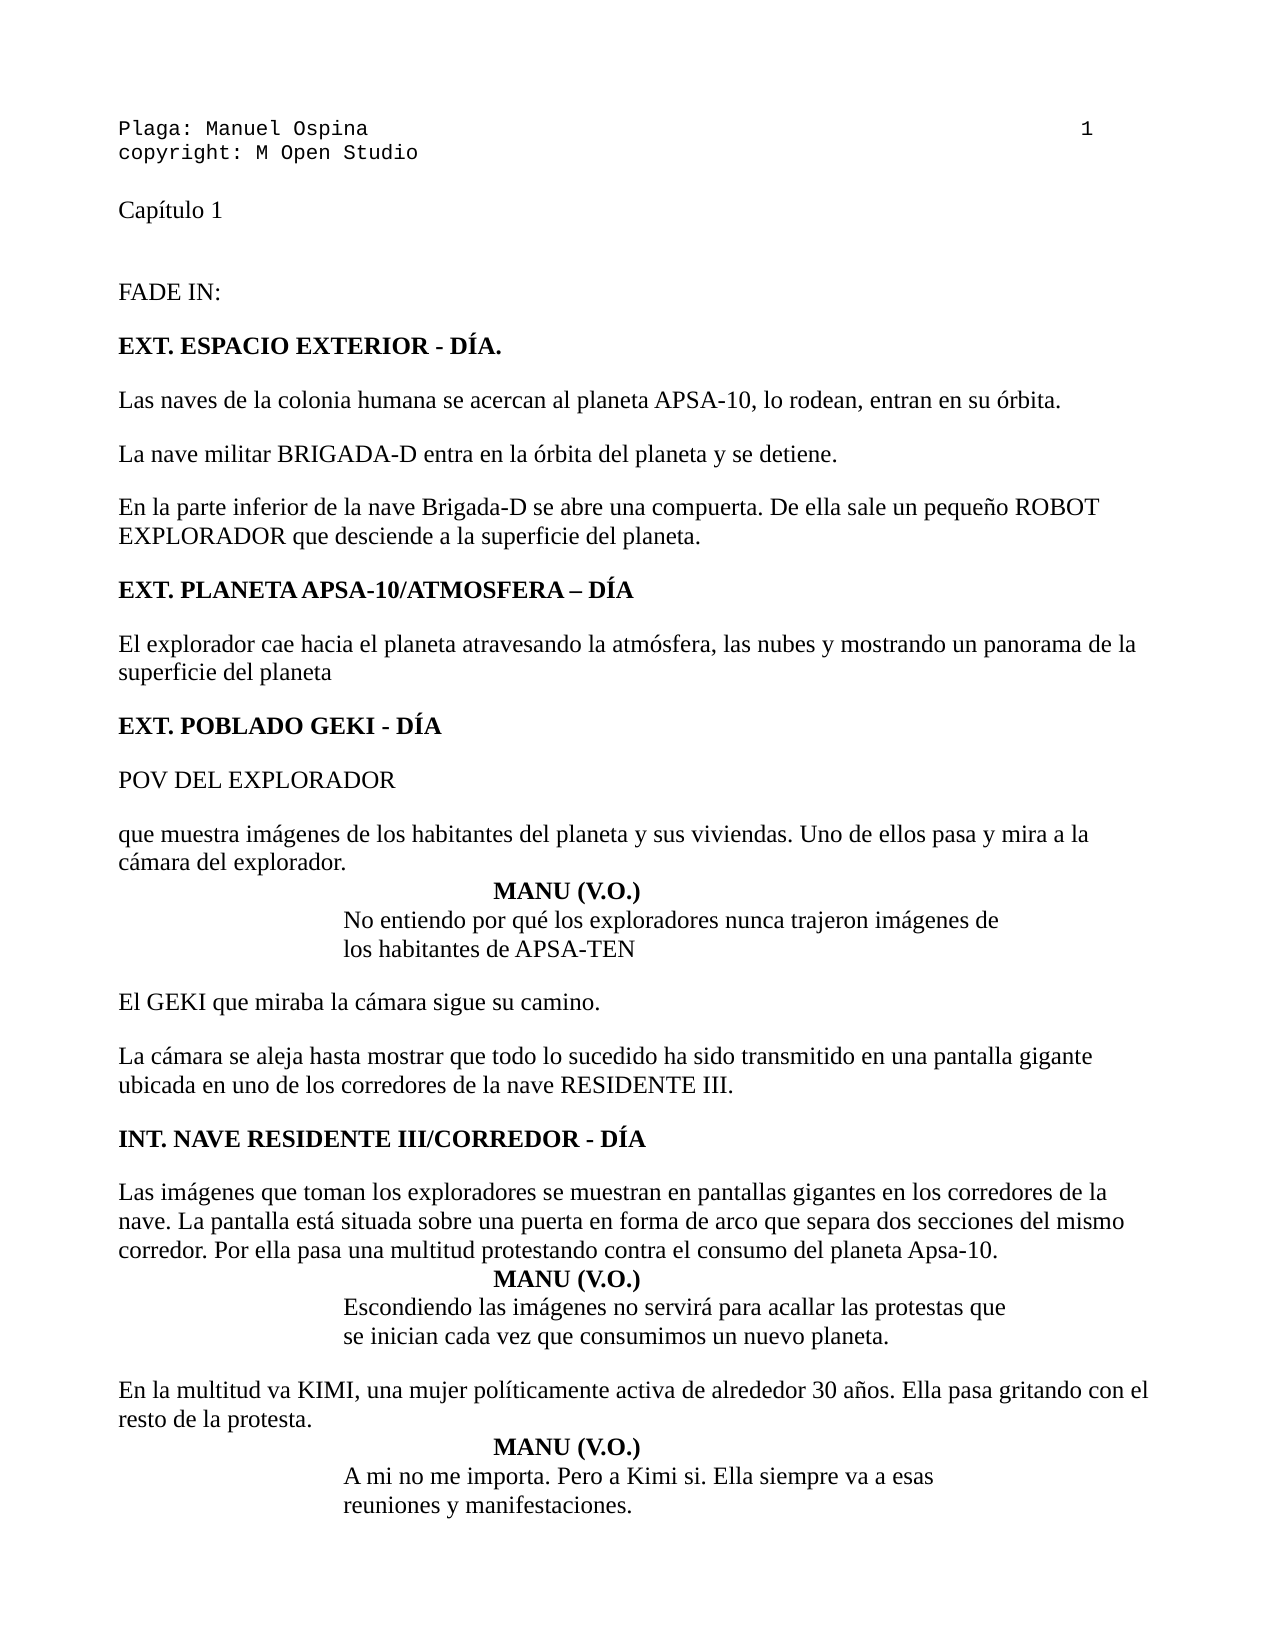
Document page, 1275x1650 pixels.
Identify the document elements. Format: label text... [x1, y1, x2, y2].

text EXT. Poblado Geki - día [118, 711, 1157, 740]
text manu (V.O.) [493, 1432, 1007, 1461]
text En la parte inferior de la nave Brigada-D se abre una compuerta. De ella sale un pequeño ROBOT EXPLORADOR que desciende a la superficie del planeta. [118, 492, 1157, 550]
text Fade in: [118, 277, 1157, 306]
text Capítulo 1 [118, 195, 1157, 224]
text manu (V.O.) [493, 1264, 1007, 1292]
text pov del explorador [118, 765, 1157, 794]
text La cámara se aleja hasta mostrar que todo lo sucedido ha sido transmitido en una pantalla gigante ubicada en uno de los corredores de la nave RESIDENTE III. [118, 1041, 1157, 1099]
text A mi no me importa. Pero a Kimi si. Ella siempre va a esas reuniones y manifestaciones. [343, 1461, 1007, 1519]
text No entiendo por qué los exploradores nunca trajeron imágenes de los habitantes de APSA-TEN [343, 905, 1007, 962]
text Escondiendo las imágenes no servirá para acallar las protestas que se inician cada vez que consumimos un nuevo planeta. [343, 1292, 1007, 1350]
text Manu (V.O.) [493, 876, 1007, 905]
text El explorador cae hacia el planeta atravesando la atmósfera, las nubes y mostrando un panorama de la superficie del planeta [118, 629, 1157, 686]
text ext. Espacio exterior - día. [118, 331, 1157, 360]
text Int. Nave Residente III/Corredor - día [118, 1124, 1157, 1152]
text Las imágenes que toman los exploradores se muestran en pantallas gigantes en los corredores de la nave. La pantalla está situada sobre una puerta en forma de arco que separa dos secciones del mismo corredor. Por ella pasa una multitud protestando contra el consumo del planeta Apsa-10. [118, 1177, 1157, 1264]
text El GEKI que miraba la cámara sigue su camino. [118, 987, 1157, 1016]
text Ext. Planeta apsa-10/atmosfera – día [118, 575, 1157, 604]
text La nave militar BRIGADA-D entra en la órbita del planeta y se detiene. [118, 439, 1157, 467]
text Las naves de la colonia humana se acercan al planeta APSA-10, lo rodean, entran en su órbita. [118, 385, 1157, 414]
text que muestra imágenes de los habitantes del planeta y sus viviendas. Uno de ellos pasa y mira a la cámara del explorador. [118, 819, 1157, 876]
text En la multitud va KIMI, una mujer políticamente activa de alrededor 30 años. Ella pasa gritando con el resto de la protesta. [118, 1375, 1157, 1432]
